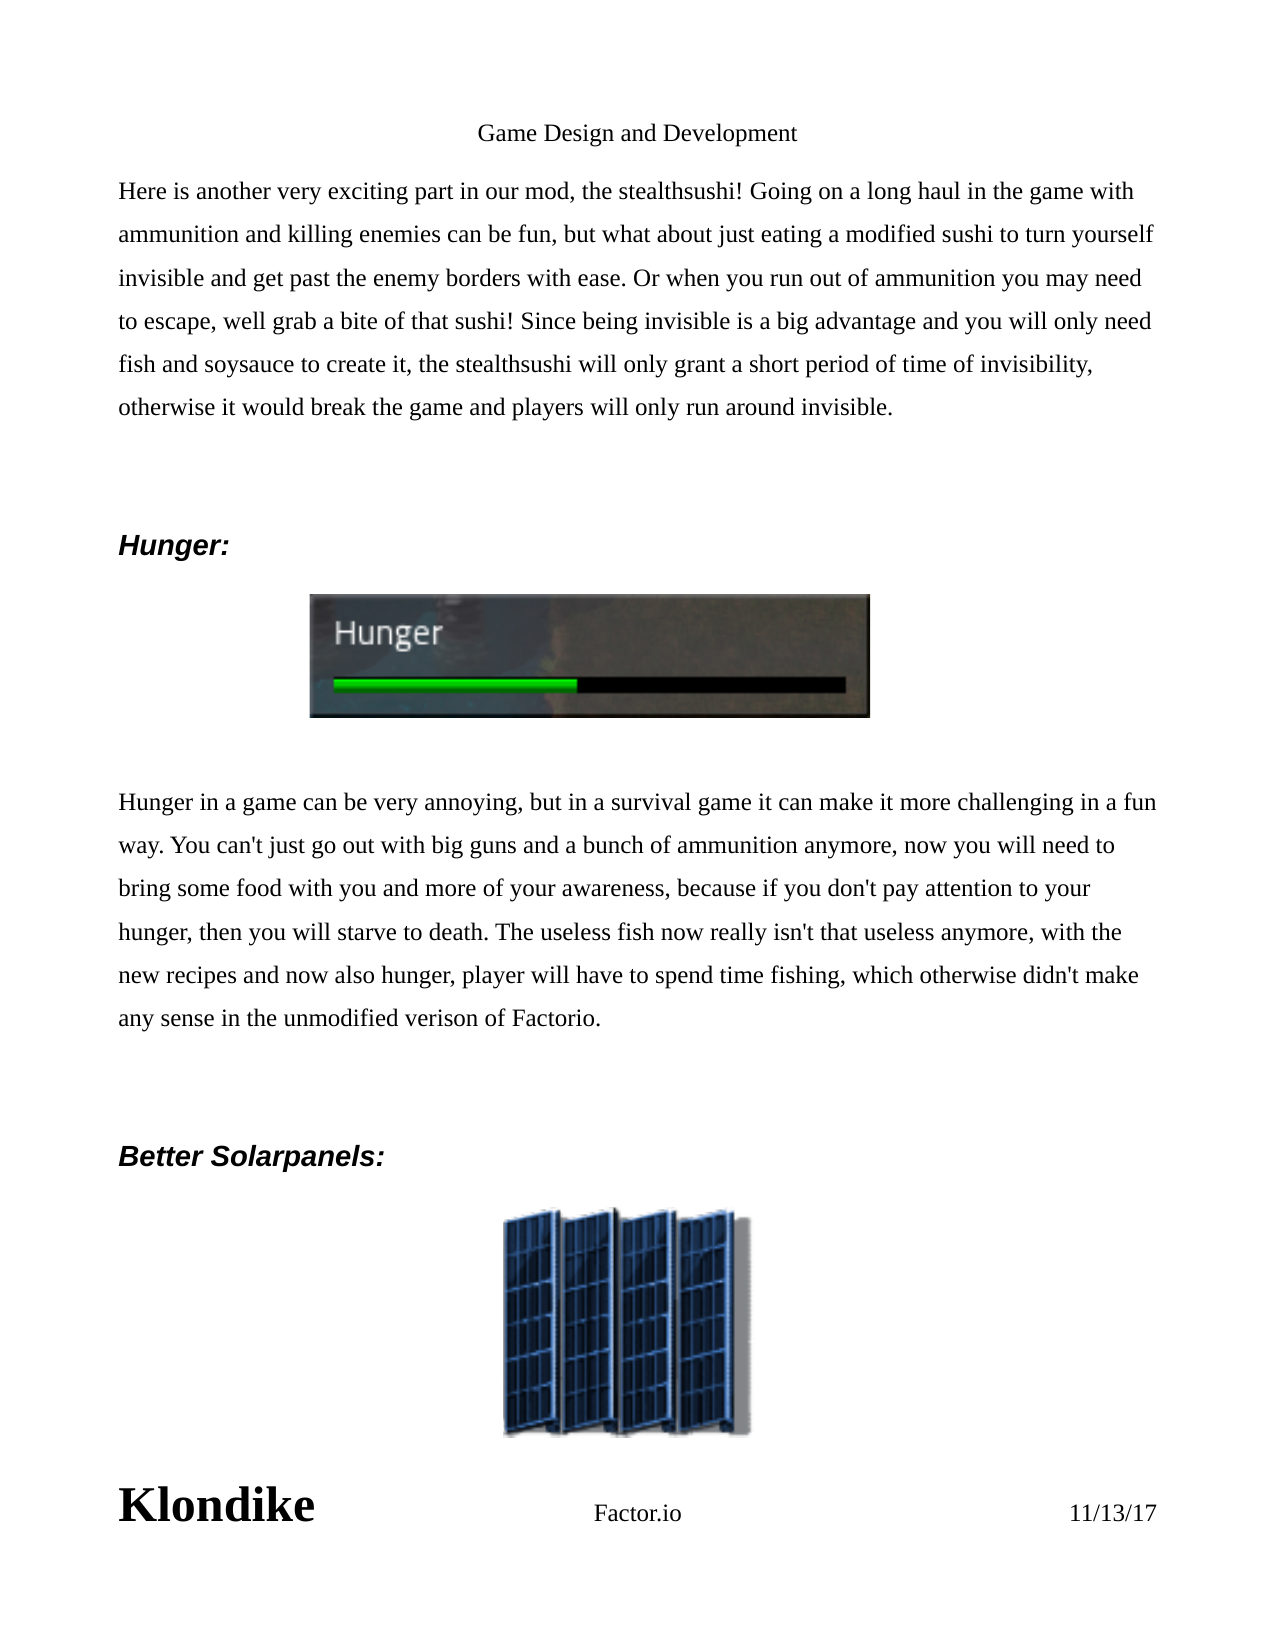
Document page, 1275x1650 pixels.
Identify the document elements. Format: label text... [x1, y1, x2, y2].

text Hunger in a game can be very annoying, but in a survival game it can make it more challenging in a fun way. You can't just go out with big guns and a bunch of ammunition anymore, now you will need to bring some food with you and more of your awareness, because if you don't pay attention to your hunger, then you will starve to death. The useless fish now really isn't that useless anymore, with the new recipes and now also hunger, player will have to spend time fishing, which otherwise didn't make any sense in the unmodified verison of Factorio. [118, 787, 1157, 1032]
picture [503, 1206, 754, 1438]
text Here is another very exciting part in our mod, the stealthsushi! Going on a long haul in the game with ammunition and killing enemies can be fun, but what about just eating a modified sushi to turn yourself invisible and get past the enemy borders with ease. Or when you run out of ammunition you may need to escape, well grab a bite of that sushi! Since being invisible is a big advantage and you will only need fish and soysauce to create it, the stealthsushi will only grant a short period of time of invisibility, otherwise it would break the game and players will only run around invisible. [118, 176, 1157, 421]
subtitle Better Solarpanels: [118, 1139, 1157, 1173]
subtitle Hunger: [118, 528, 1157, 562]
picture [309, 594, 871, 718]
